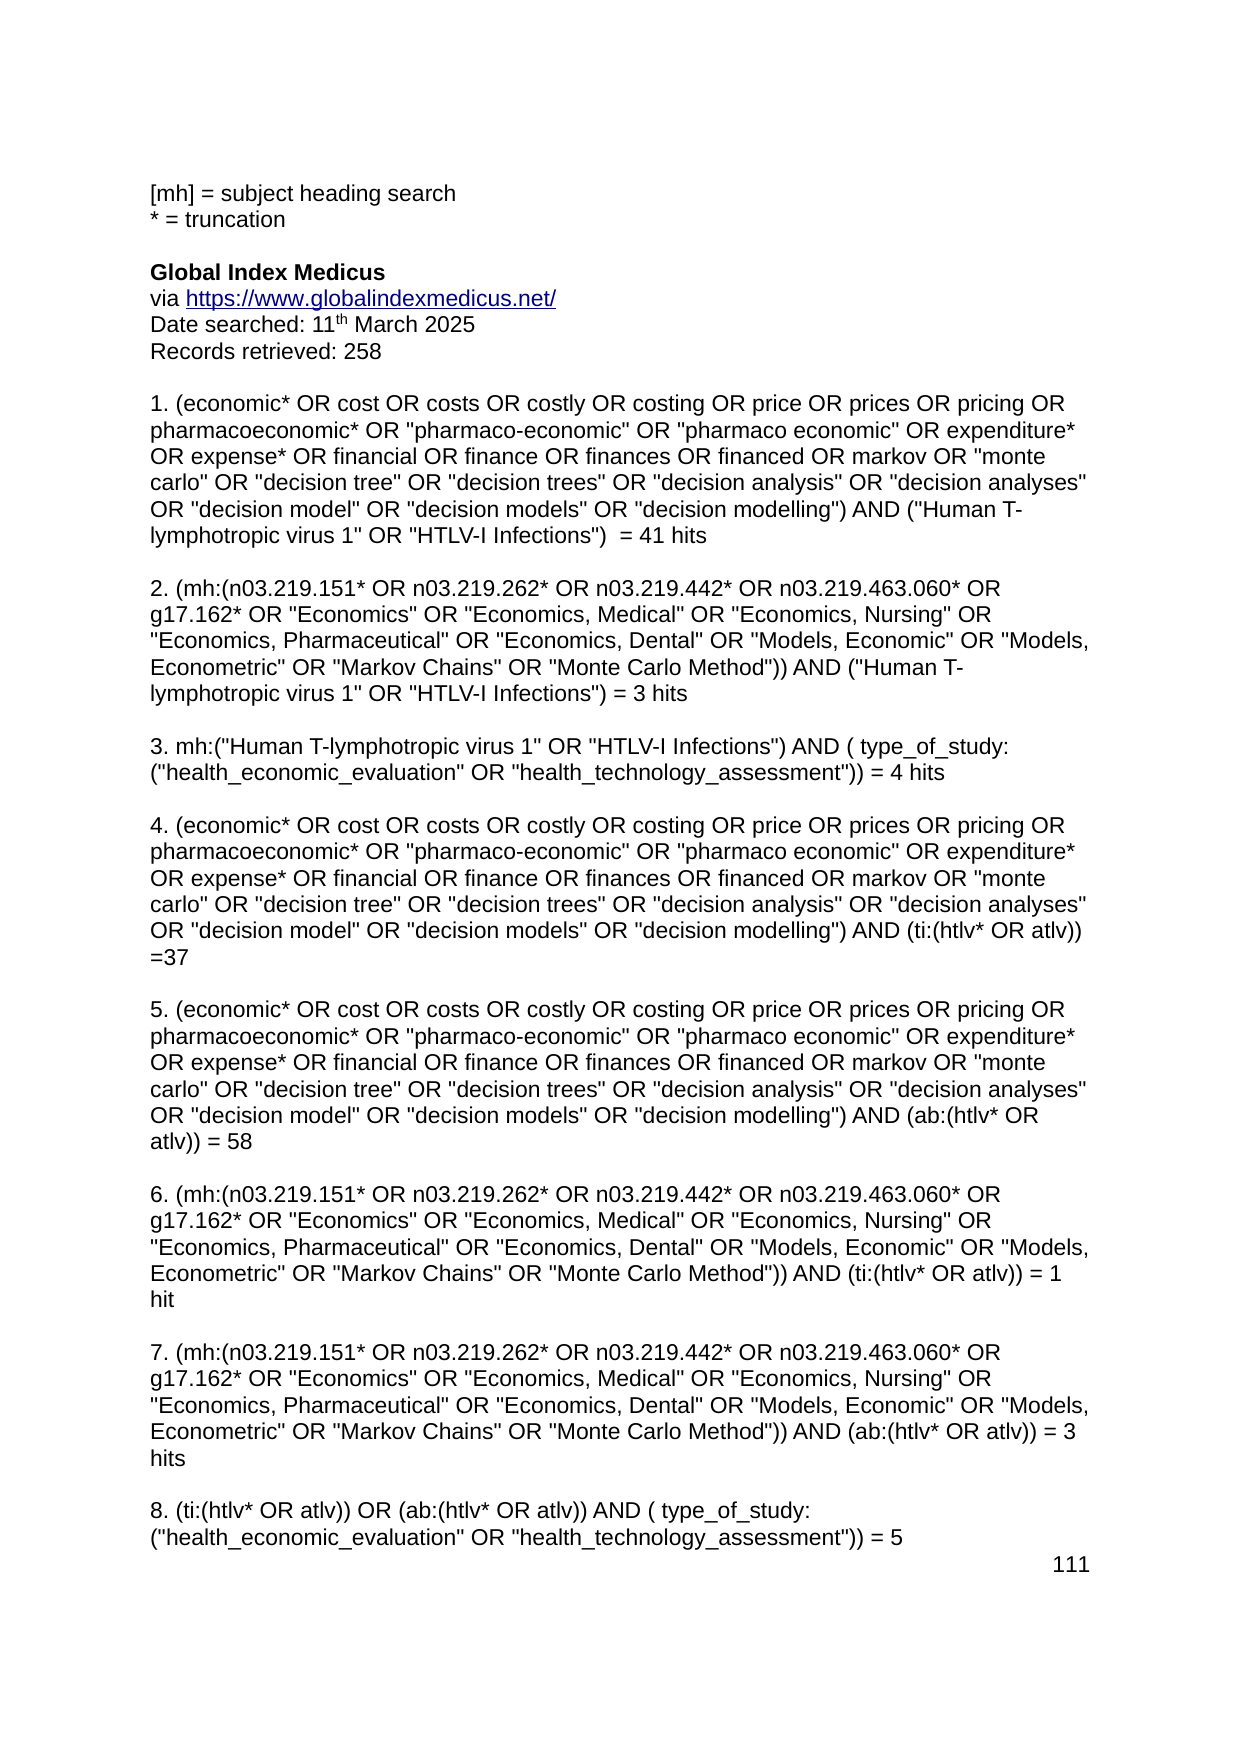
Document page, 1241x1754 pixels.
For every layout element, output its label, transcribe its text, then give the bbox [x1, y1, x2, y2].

text 3. mh:("Human T-lymphotropic virus 1" OR "HTLV-I Infections") AND ( type_of_study:("health_economic_evaluation" OR "health_technology_assessment")) = 4 hits [150, 733, 1090, 786]
text 4. (economic* OR cost OR costs OR costly OR costing OR price OR prices OR pricing OR pharmacoeconomic* OR "pharmaco-economic" OR "pharmaco economic" OR expenditure* OR expense* OR financial OR finance OR finances OR financed OR markov OR "monte carlo" OR "decision tree" OR "decision trees" OR "decision analysis" OR "decision analyses" OR "decision model" OR "decision models" OR "decision modelling") AND (ti:(htlv* OR atlv)) =37 [150, 812, 1090, 970]
text 1. (economic* OR cost OR costs OR costly OR costing OR price OR prices OR pricing OR pharmacoeconomic* OR "pharmaco-economic" OR "pharmaco economic" OR expenditure* OR expense* OR financial OR finance OR finances OR financed OR markov OR "monte carlo" OR "decision tree" OR "decision trees" OR "decision analysis" OR "decision analyses" OR "decision model" OR "decision models" OR "decision modelling") AND ("Human T-lymphotropic virus 1" OR "HTLV-I Infections") = 41 hits [150, 390, 1090, 548]
text * = truncation [150, 206, 1090, 232]
text via https://www.globalindexmedicus.net/ [150, 285, 1090, 311]
text 5. (economic* OR cost OR costs OR costly OR costing OR price OR prices OR pricing OR pharmacoeconomic* OR "pharmaco-economic" OR "pharmaco economic" OR expenditure* OR expense* OR financial OR finance OR finances OR financed OR markov OR "monte carlo" OR "decision tree" OR "decision trees" OR "decision analysis" OR "decision analyses" OR "decision model" OR "decision models" OR "decision modelling") AND (ab:(htlv* OR atlv)) = 58 [150, 996, 1090, 1154]
text 2. (mh:(n03.219.151* OR n03.219.262* OR n03.219.442* OR n03.219.463.060* OR g17.162* OR "Economics" OR "Economics, Medical" OR "Economics, Nursing" OR "Economics, Pharmaceutical" OR "Economics, Dental" OR "Models, Economic" OR "Models, Econometric" OR "Markov Chains" OR "Monte Carlo Method")) AND ("Human T-lymphotropic virus 1" OR "HTLV-I Infections") = 3 hits [150, 575, 1090, 707]
text 6. (mh:(n03.219.151* OR n03.219.262* OR n03.219.442* OR n03.219.463.060* OR g17.162* OR "Economics" OR "Economics, Medical" OR "Economics, Nursing" OR "Economics, Pharmaceutical" OR "Economics, Dental" OR "Models, Economic" OR "Models, Econometric" OR "Markov Chains" OR "Monte Carlo Method")) AND (ti:(htlv* OR atlv)) = 1 hit [150, 1181, 1090, 1313]
text Global Index Medicus [150, 258, 1090, 285]
text Date searched: 11th March 2025 [150, 311, 1090, 338]
text Records retrieved: 258 [150, 338, 1090, 364]
text 8. (ti:(htlv* OR atlv)) OR (ab:(htlv* OR atlv)) AND ( type_of_study:("health_economic_evaluation" OR "health_technology_assessment")) = 5 [150, 1497, 1090, 1550]
text [mh] = subject heading search [150, 179, 1090, 206]
text 7. (mh:(n03.219.151* OR n03.219.262* OR n03.219.442* OR n03.219.463.060* OR g17.162* OR "Economics" OR "Economics, Medical" OR "Economics, Nursing" OR "Economics, Pharmaceutical" OR "Economics, Dental" OR "Models, Economic" OR "Models, Econometric" OR "Markov Chains" OR "Monte Carlo Method")) AND (ab:(htlv* OR atlv)) = 3 hits [150, 1339, 1090, 1471]
